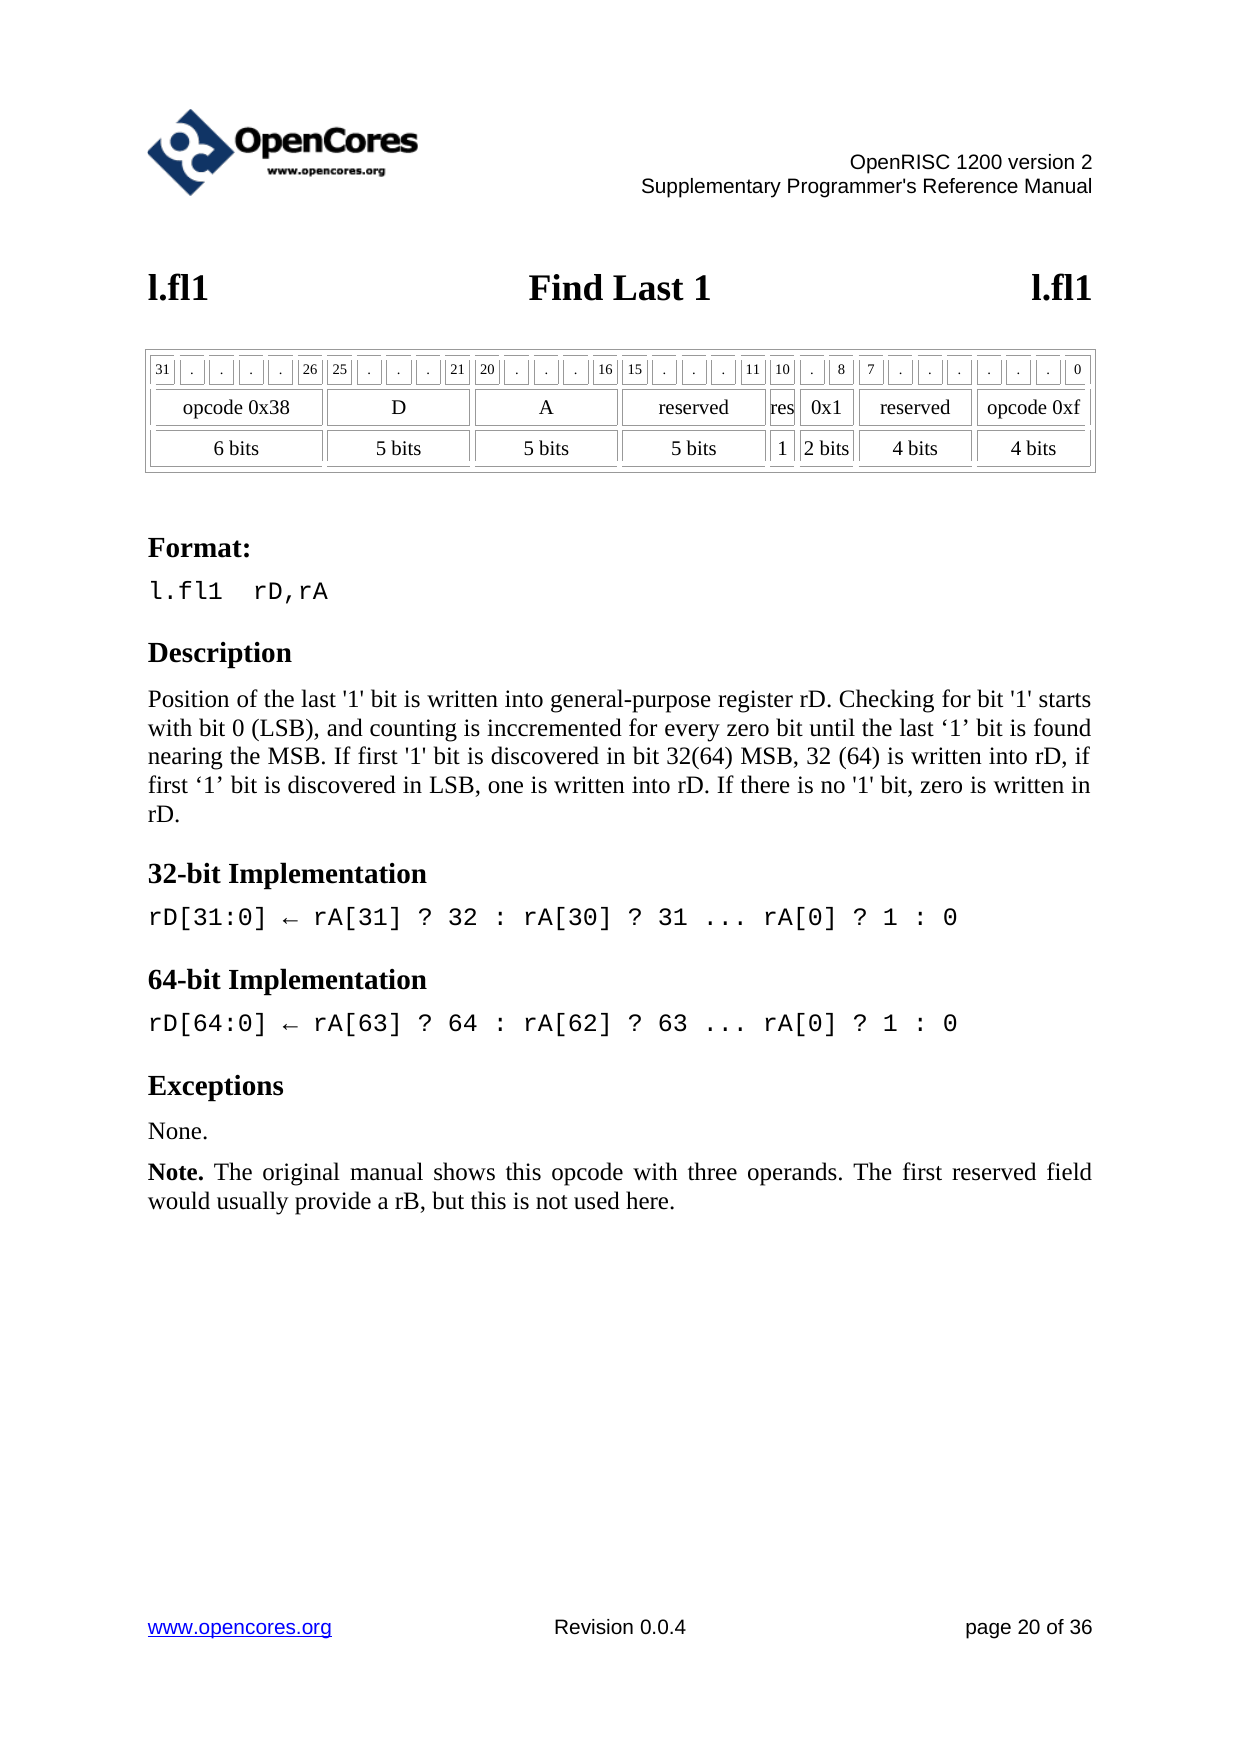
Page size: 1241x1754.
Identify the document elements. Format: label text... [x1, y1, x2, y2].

table_header 10 [768, 350, 797, 383]
table_header . [708, 350, 738, 383]
table_header . [974, 350, 1003, 383]
text Position of the last '1' bit is written into general-purpose register rD. Checking for bit '1' starts with bit 0 (LSB), and counting is inccremented for every zero bit until the last ‘1’ bit is found nearing the MSB. If first '1' bit is discovered in bit 32(64) MSB, 32 (64) is written into rD, if first ‘1’ bit is discovered in LSB, one is written into rD. If there is no '1' bit, zero is written in rD. [148, 684, 1093, 828]
title 32-bit Implementation [148, 857, 1093, 890]
table_header . [915, 350, 944, 383]
table_header . [236, 350, 266, 383]
text None. [148, 1116, 1093, 1145]
table_cell A [472, 384, 620, 425]
table_header 25 [325, 350, 354, 383]
table_cell 6 bits [148, 425, 325, 466]
table_header . [177, 350, 207, 383]
table_cell reserved [856, 384, 974, 425]
table_header . [502, 350, 531, 383]
title 64-bit Implementation [148, 962, 1093, 996]
table_header 0 [1063, 350, 1093, 383]
table_header . [649, 350, 679, 383]
table_cell 5 bits [620, 425, 767, 466]
table_header . [1033, 350, 1063, 383]
table_header . [384, 350, 413, 383]
table_header 26 [295, 350, 325, 383]
table_header . [531, 350, 561, 383]
table_cell opcode 0x38 [148, 384, 325, 425]
table_header . [1004, 350, 1033, 383]
table_header 20 [472, 350, 502, 383]
table_header 8 [826, 350, 856, 383]
table_cell D [325, 384, 472, 425]
table_cell 1 [768, 425, 797, 466]
text l.fl1 rD,rA [148, 578, 1093, 607]
text Note. The original manual shows this opcode with three operands. The first reserved field would usually provide a rB, but this is not used here. [148, 1157, 1093, 1215]
table_header Find Last 1 [325, 227, 915, 308]
table_cell res [768, 384, 797, 425]
table_header 11 [738, 350, 767, 383]
table_cell reserved [620, 384, 767, 425]
table_header . [945, 350, 974, 383]
table_cell 4 bits [856, 425, 974, 466]
title Description [148, 636, 1093, 669]
table_header 15 [620, 350, 649, 383]
table_header . [561, 350, 590, 383]
table_header . [266, 350, 295, 383]
table_header . [413, 350, 443, 383]
table_cell 2 bits [797, 425, 856, 466]
table_header . [354, 350, 384, 383]
table_cell 5 bits [472, 425, 620, 466]
text rD[64:0] ← rA[63] ? 64 : rA[62] ? 63 ... rA[0] ? 1 : 0 [148, 1011, 1093, 1039]
title Format: [148, 530, 1093, 563]
table_header 31 [148, 350, 177, 383]
table_header l.fl1 [915, 227, 1093, 308]
table_header 21 [443, 350, 472, 383]
table_header l.fl1 [148, 227, 325, 308]
table_header . [886, 350, 915, 383]
table_cell opcode 0xf [974, 384, 1093, 425]
table_cell 4 bits [974, 425, 1093, 466]
table_header 16 [590, 350, 620, 383]
table_header . [797, 350, 826, 383]
title Exceptions [148, 1068, 1093, 1101]
table_cell 0x1 [797, 384, 856, 425]
table_header 7 [856, 350, 886, 383]
table_header . [679, 350, 708, 383]
table_cell 5 bits [325, 425, 472, 466]
picture [147, 109, 418, 196]
text rD[31:0] ← rA[31] ? 32 : rA[30] ? 31 ... rA[0] ? 1 : 0 [148, 905, 1093, 933]
table_header . [207, 350, 236, 383]
